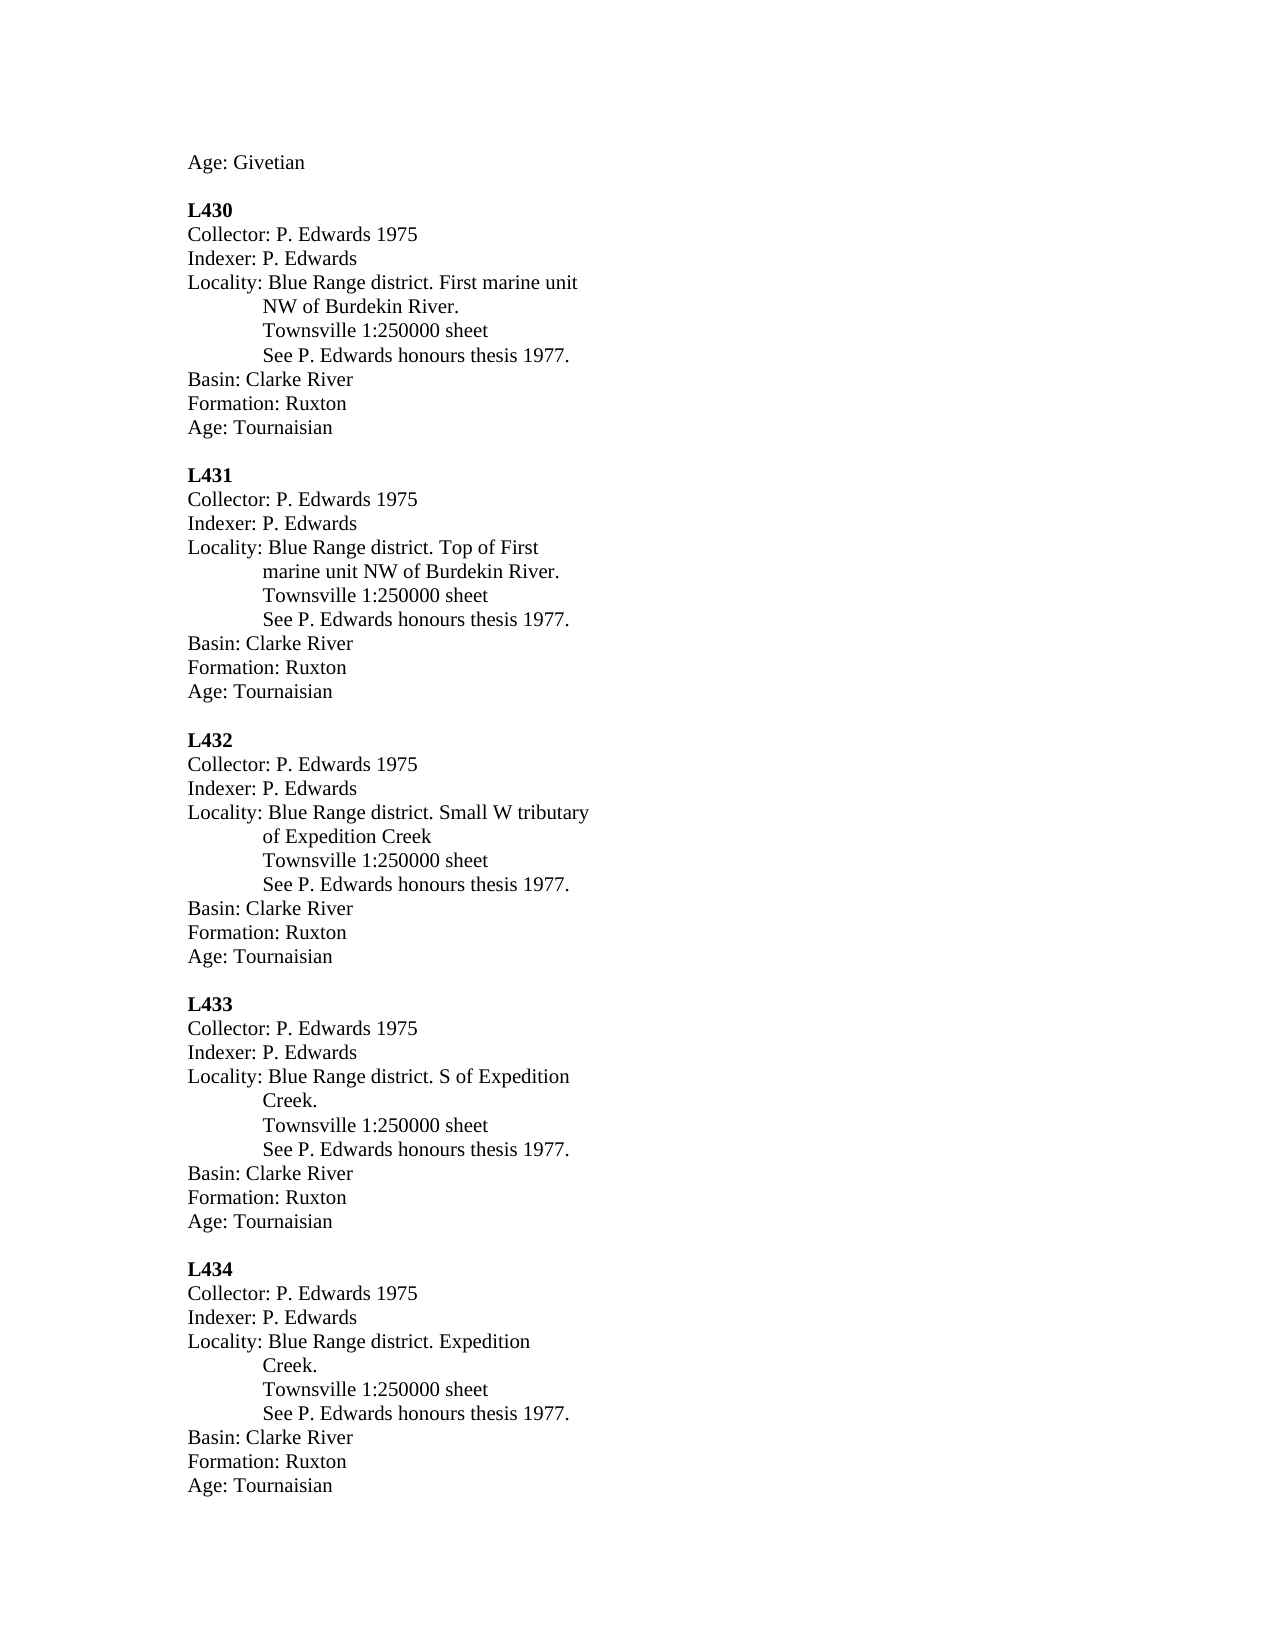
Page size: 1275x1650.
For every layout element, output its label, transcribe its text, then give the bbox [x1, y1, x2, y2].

text Basin: Clarke River [187, 631, 1087, 655]
text Townsville 1:250000 sheet [187, 318, 1087, 342]
text NW of Burdekin River. [187, 294, 1087, 318]
text See P. Edwards honours thesis 1977. [187, 1137, 1087, 1161]
text Townsville 1:250000 sheet [187, 1377, 1087, 1401]
text Age: Tournaisian [187, 1473, 1087, 1497]
text Indexer: P. Edwards [187, 1040, 1087, 1064]
text Indexer: P. Edwards [187, 776, 1087, 800]
text Basin: Clarke River [187, 1161, 1087, 1185]
text Townsville 1:250000 sheet [187, 583, 1087, 607]
text Formation: Ruxton [187, 1185, 1087, 1209]
text Age: Tournaisian [187, 944, 1087, 968]
text Formation: Ruxton [187, 1449, 1087, 1473]
text Collector: P. Edwards 1975 [187, 487, 1087, 511]
text Formation: Ruxton [187, 655, 1087, 679]
text Locality: Blue Range district. Expedition [187, 1329, 1087, 1353]
text Creek. [187, 1088, 1087, 1112]
text Indexer: P. Edwards [187, 246, 1087, 270]
text See P. Edwards honours thesis 1977. [187, 607, 1087, 631]
text Basin: Clarke River [187, 896, 1087, 920]
text Collector: P. Edwards 1975 [187, 1281, 1087, 1305]
text Townsville 1:250000 sheet [187, 848, 1087, 872]
text Age: Tournaisian [187, 1209, 1087, 1233]
text Age: Givetian [187, 150, 1087, 174]
text Locality: Blue Range district. Top of First [187, 535, 1087, 559]
text Collector: P. Edwards 1975 [187, 1016, 1087, 1040]
text See P. Edwards honours thesis 1977. [187, 872, 1087, 896]
text L434 [187, 1257, 1087, 1281]
text Indexer: P. Edwards [187, 511, 1087, 535]
text Age: Tournaisian [187, 415, 1087, 439]
text marine unit NW of Burdekin River. [187, 559, 1087, 583]
text Locality: Blue Range district. S of Expedition [187, 1064, 1087, 1088]
text Creek. [187, 1353, 1087, 1377]
text of Expedition Creek [187, 824, 1087, 848]
text See P. Edwards honours thesis 1977. [187, 342, 1087, 367]
text Formation: Ruxton [187, 391, 1087, 415]
text L430 [187, 198, 1087, 222]
text Townsville 1:250000 sheet [187, 1112, 1087, 1137]
text Collector: P. Edwards 1975 [187, 752, 1087, 776]
text Age: Tournaisian [187, 679, 1087, 703]
text See P. Edwards honours thesis 1977. [187, 1401, 1087, 1425]
text L432 [187, 727, 1087, 752]
text Formation: Ruxton [187, 920, 1087, 944]
text Locality: Blue Range district. Small W tributary [187, 800, 1087, 824]
text Collector: P. Edwards 1975 [187, 222, 1087, 246]
text Basin: Clarke River [187, 1425, 1087, 1449]
text Indexer: P. Edwards [187, 1305, 1087, 1329]
text L431 [187, 463, 1087, 487]
text Basin: Clarke River [187, 367, 1087, 391]
text L433 [187, 992, 1087, 1016]
text Locality: Blue Range district. First marine unit [187, 270, 1087, 294]
